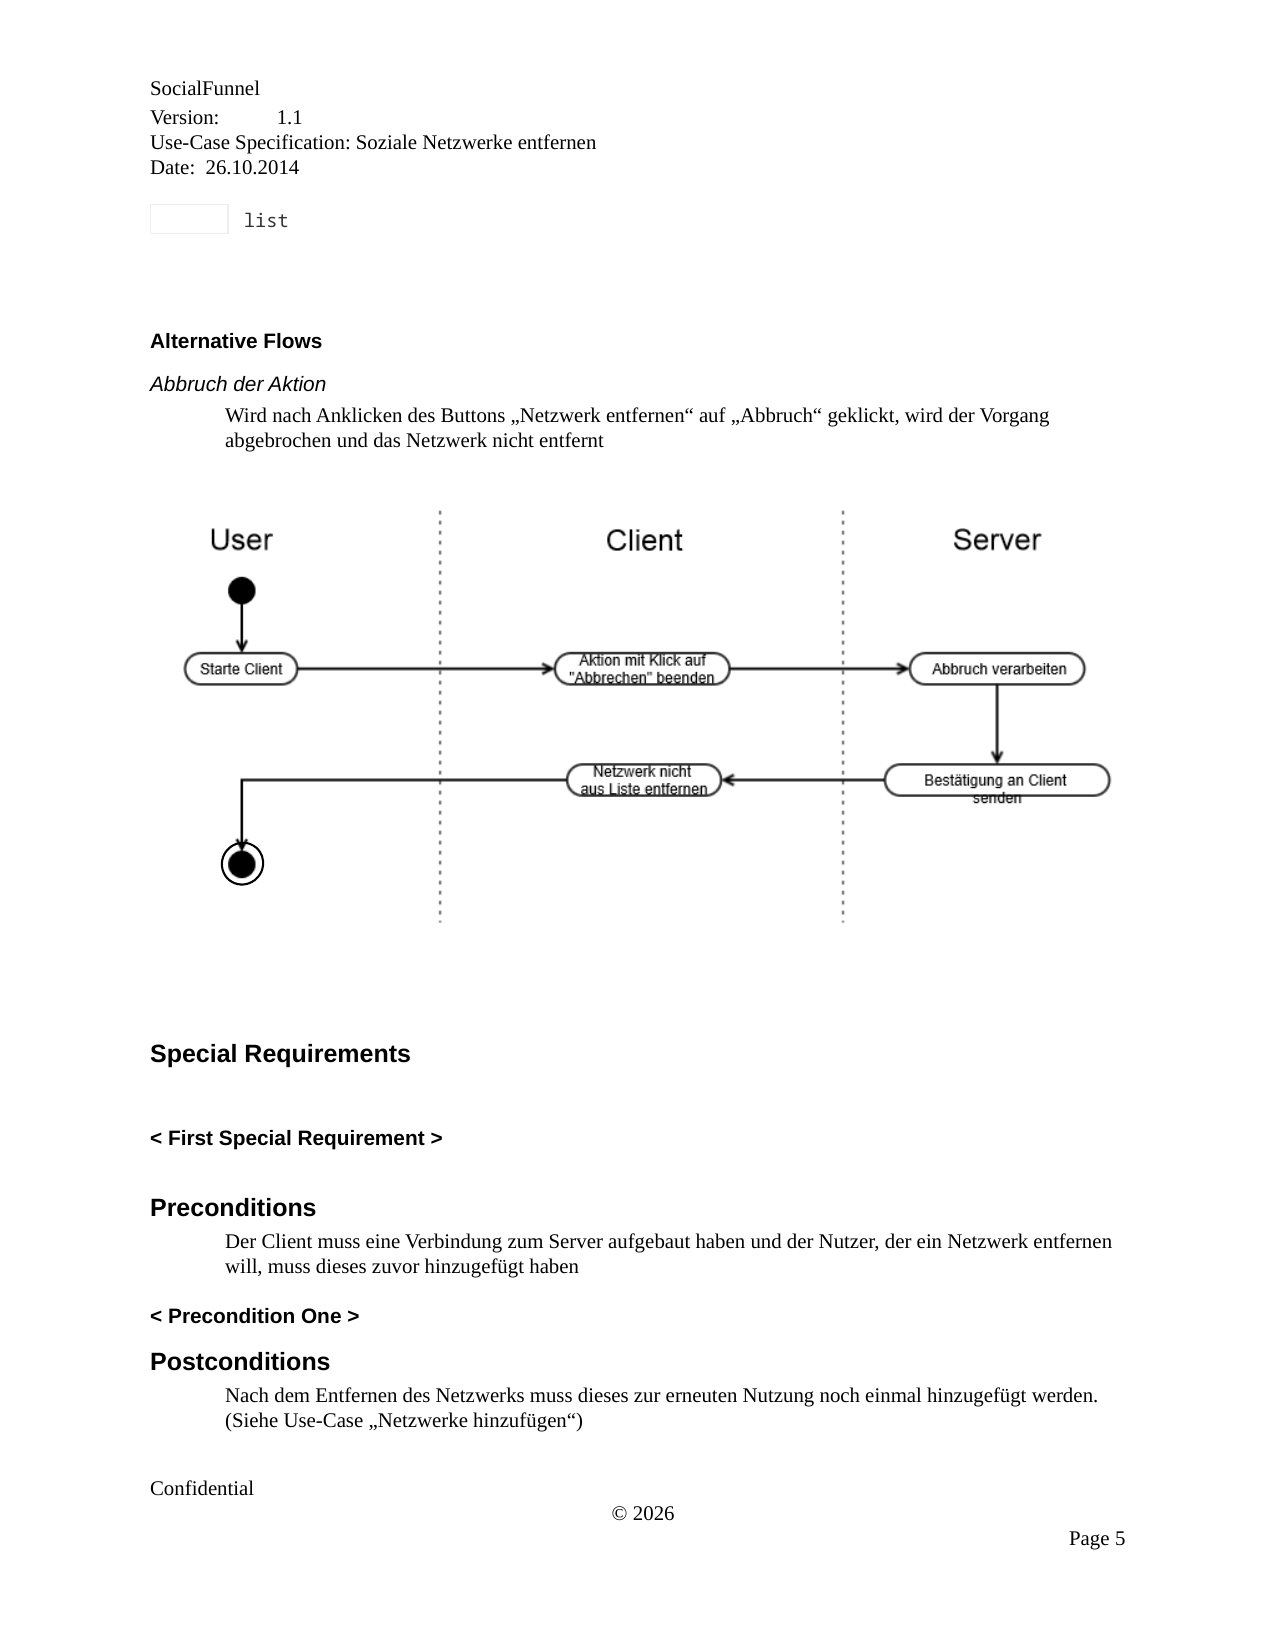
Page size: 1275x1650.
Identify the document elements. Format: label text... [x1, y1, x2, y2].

subtitle Preconditions [150, 1193, 1125, 1222]
subtitle Abbruch der Aktion [150, 371, 1125, 396]
subtitle Alternative Flows [150, 327, 1125, 352]
subtitle Special Requirements [150, 1039, 1125, 1068]
table_cell list [229, 204, 829, 233]
text Nach dem Entfernen des Netzwerks muss dieses zur erneuten Nutzung noch einmal hinzugefügt werden. (Siehe Use-Case „Netzwerke hinzufügen“) [225, 1382, 1125, 1432]
text Der Client muss eine Verbindung zum Server aufgebaut haben und der Nutzer, der ein Netzwerk entfernen will, muss dieses zuvor hinzugefügt haben [225, 1228, 1125, 1278]
subtitle < Precondition One > [150, 1303, 1125, 1328]
text Wird nach Anklicken des Buttons „Netzwerk entfernen“ auf „Abbruch“ geklickt, wird der Vorgang abgebrochen und das Netzwerk nicht entfernt [225, 402, 1125, 452]
subtitle Postconditions [150, 1347, 1125, 1376]
table_cell [151, 205, 227, 233]
subtitle < First Special Requirement > [150, 1124, 1125, 1149]
